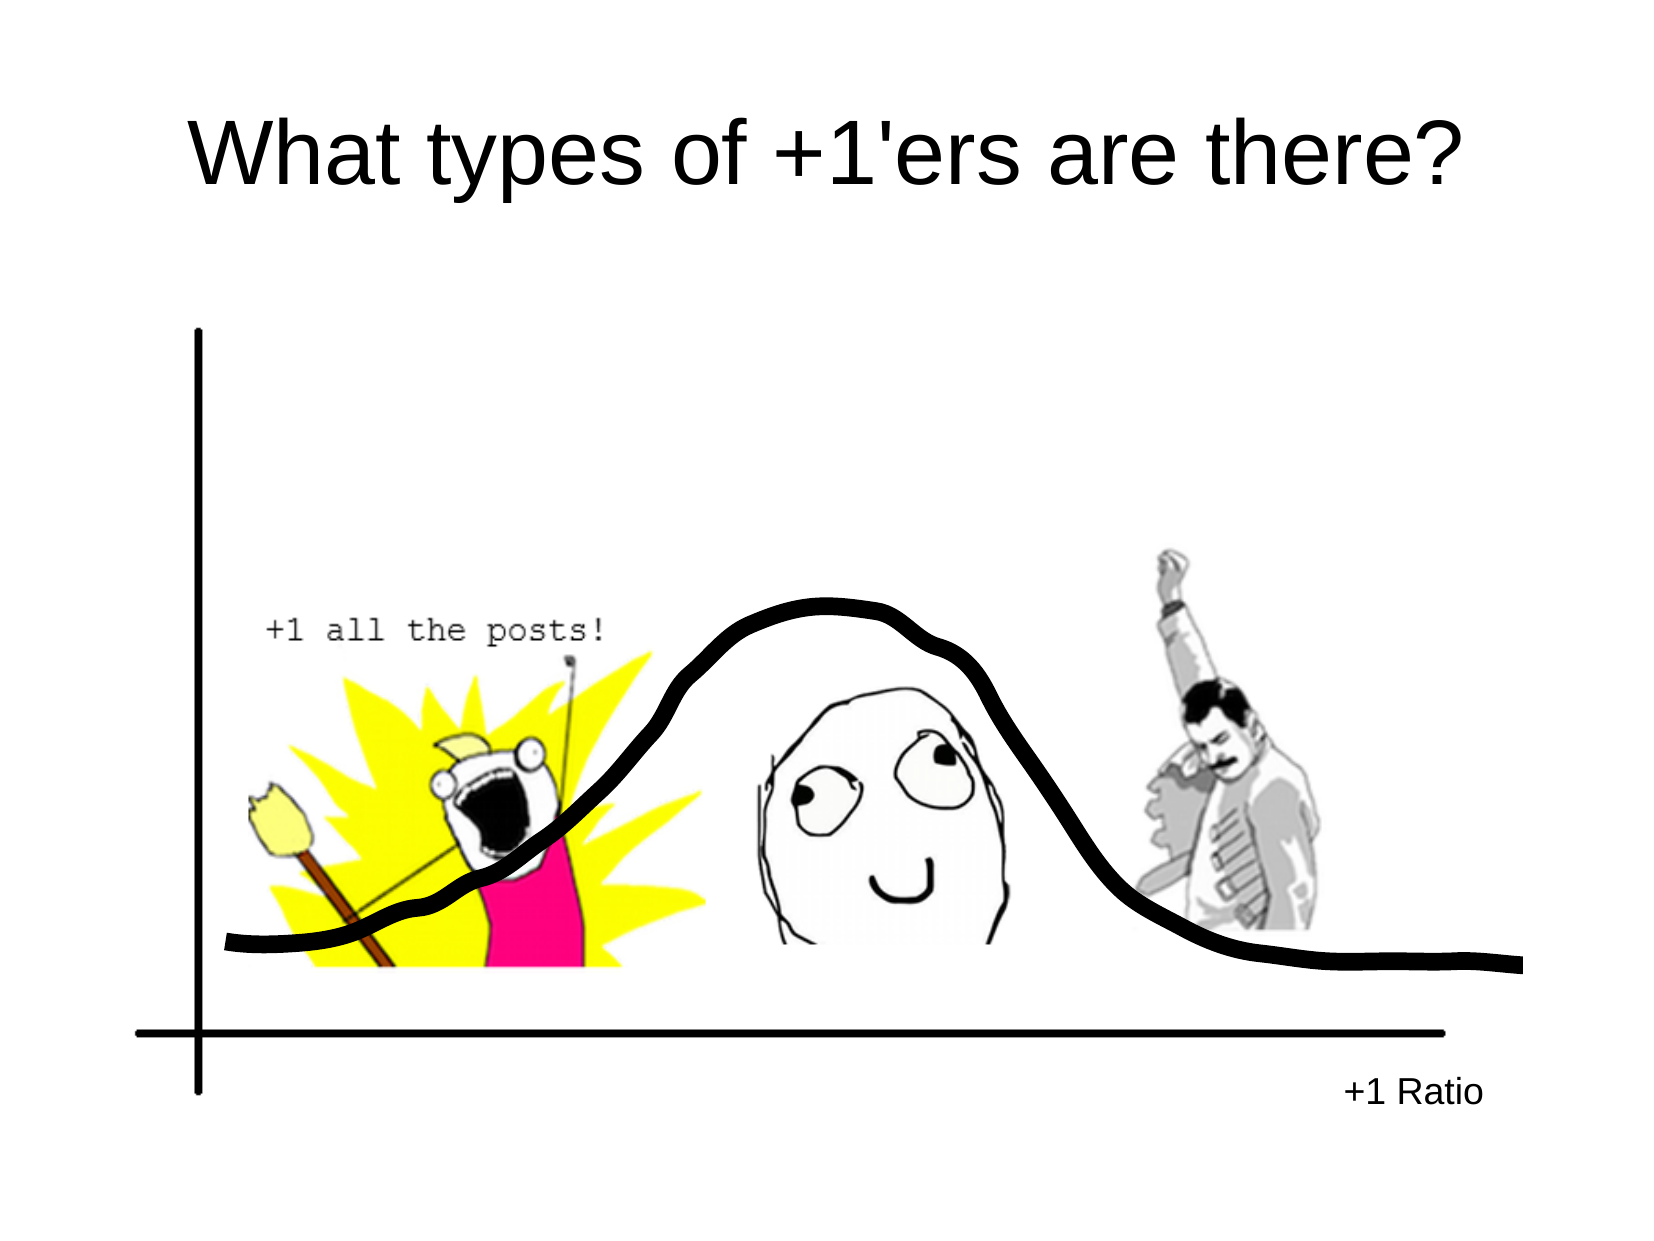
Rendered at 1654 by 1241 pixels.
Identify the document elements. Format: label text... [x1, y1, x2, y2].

text_box +1 Ratio [1328, 1062, 1565, 1120]
picture [126, 286, 1477, 1123]
title What types of +1'ers are there? [82, 49, 1571, 257]
